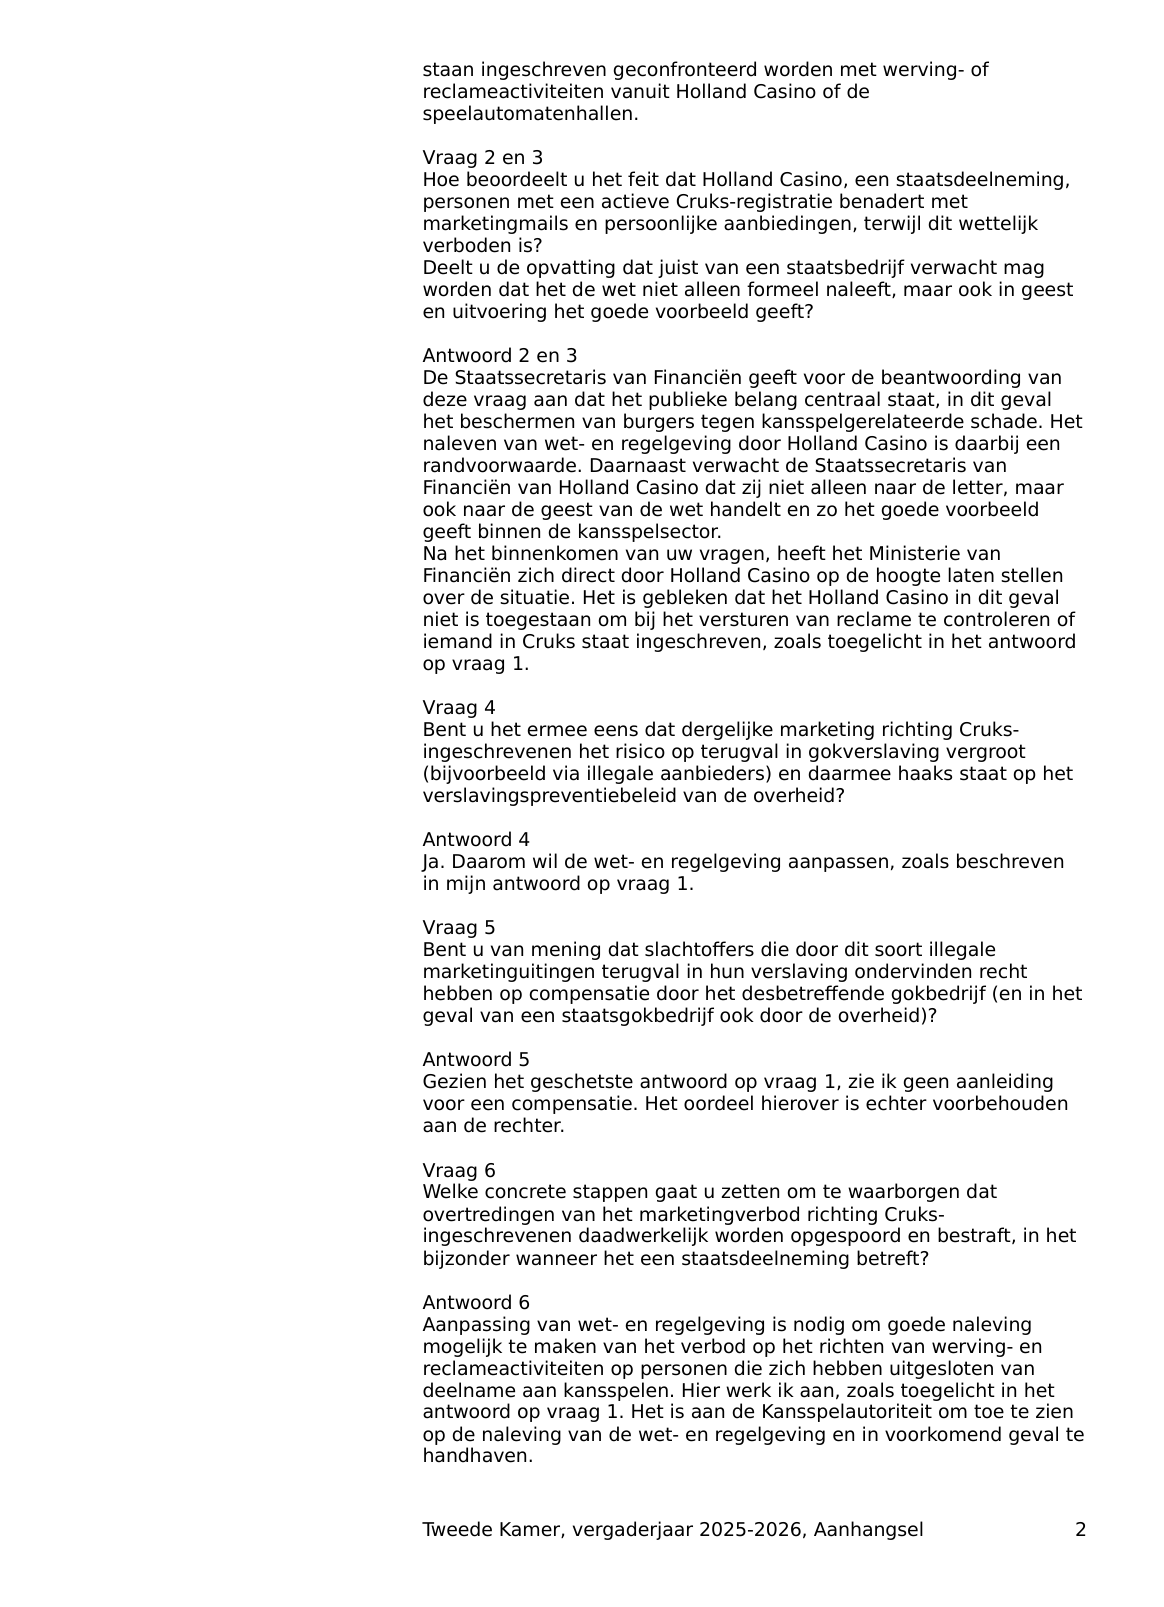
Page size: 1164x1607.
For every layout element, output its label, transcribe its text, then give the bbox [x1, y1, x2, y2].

text Antwoord 4 [422, 829, 1087, 851]
text Vraag 6 [422, 1159, 1087, 1181]
text Antwoord 2 en 3 [422, 345, 1087, 367]
text Vraag 4 [422, 697, 1087, 719]
text Aanpassing van wet- en regelgeving is nodig om goede naleving mogelijk te maken van het verbod op het richten van werving- en reclameactiviteiten op personen die zich hebben uitgesloten van deelname aan kansspelen. Hier werk ik aan, zoals toegelicht in het antwoord op vraag 1. Het is aan de Kansspelautoriteit om toe te zien op de naleving van de wet- en regelgeving en in voorkomend geval te handhaven. [422, 1313, 1087, 1467]
text De Staatssecretaris van Financiën geeft voor de beantwoording van deze vraag aan dat het publieke belang centraal staat, in dit geval het beschermen van burgers tegen kansspelgerelateerde schade. Het naleven van wet- en regelgeving door Holland Casino is daarbij een randvoorwaarde. Daarnaast verwacht de Staatssecretaris van Financiën van Holland Casino dat zij niet alleen naar de letter, maar ook naar de geest van de wet handelt en zo het goede voorbeeld geeft binnen de kansspelsector. [422, 367, 1087, 543]
text staan ingeschreven geconfronteerd worden met werving- of reclameactiviteiten vanuit Holland Casino of de speelautomatenhallen. [422, 59, 1087, 125]
text Ja. Daarom wil de wet- en regelgeving aanpassen, zoals beschreven in mijn antwoord op vraag 1. [422, 851, 1087, 895]
text Gezien het geschetste antwoord op vraag 1, zie ik geen aanleiding voor een compensatie. Het oordeel hierover is echter voorbehouden aan de rechter. [422, 1071, 1087, 1137]
text Vraag 5 [422, 917, 1087, 939]
text Deelt u de opvatting dat juist van een staatsbedrijf verwacht mag worden dat het de wet niet alleen formeel naleeft, maar ook in geest en uitvoering het goede voorbeeld geeft? [422, 257, 1087, 323]
text Na het binnenkomen van uw vragen, heeft het Ministerie van Financiën zich direct door Holland Casino op de hoogte laten stellen over de situatie. Het is gebleken dat het Holland Casino in dit geval niet is toegestaan om bij het versturen van reclame te controleren of iemand in Cruks staat ingeschreven, zoals toegelicht in het antwoord op vraag 1. [422, 543, 1087, 675]
text Vraag 2 en 3 [422, 147, 1087, 169]
text Hoe beoordeelt u het feit dat Holland Casino, een staatsdeelneming, personen met een actieve Cruks-registratie benadert met marketingmails en persoonlijke aanbiedingen, terwijl dit wettelijk verboden is? [422, 169, 1087, 257]
text Bent u van mening dat slachtoffers die door dit soort illegale marketinguitingen terugval in hun verslaving ondervinden recht hebben op compensatie door het desbetreffende gokbedrijf (en in het geval van een staatsgokbedrijf ook door de overheid)? [422, 939, 1087, 1027]
text Antwoord 6 [422, 1292, 1087, 1313]
text Welke concrete stappen gaat u zetten om te waarborgen dat overtredingen van het marketingverbod richting Cruks-ingeschrevenen daadwerkelijk worden opgespoord en bestraft, in het bijzonder wanneer het een staatsdeelneming betreft? [422, 1181, 1087, 1269]
text Antwoord 5 [422, 1049, 1087, 1071]
text Bent u het ermee eens dat dergelijke marketing richting Cruks-ingeschrevenen het risico op terugval in gokverslaving vergroot (bijvoorbeeld via illegale aanbieders) en daarmee haaks staat op het verslavingspreventiebeleid van de overheid? [422, 719, 1087, 807]
